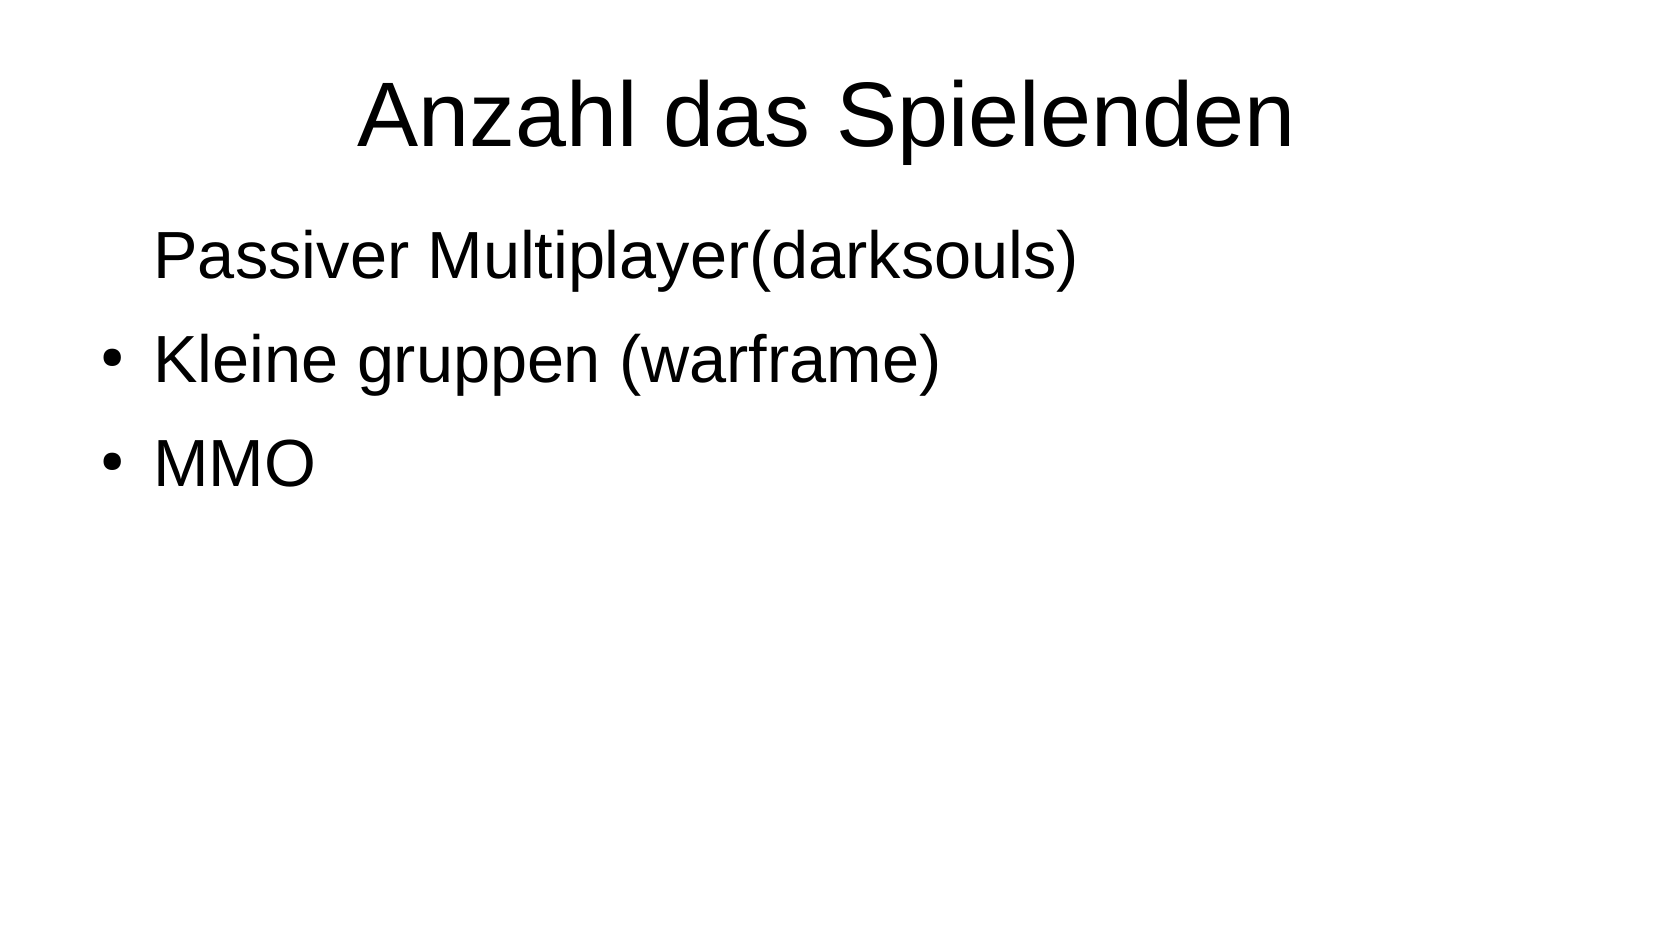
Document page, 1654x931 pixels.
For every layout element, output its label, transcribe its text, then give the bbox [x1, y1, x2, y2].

list Passiver Multiplayer(darksouls) Kleine gruppen (warframe) MMO [82, 217, 1571, 758]
title Anzahl das Spielenden [82, 37, 1571, 193]
